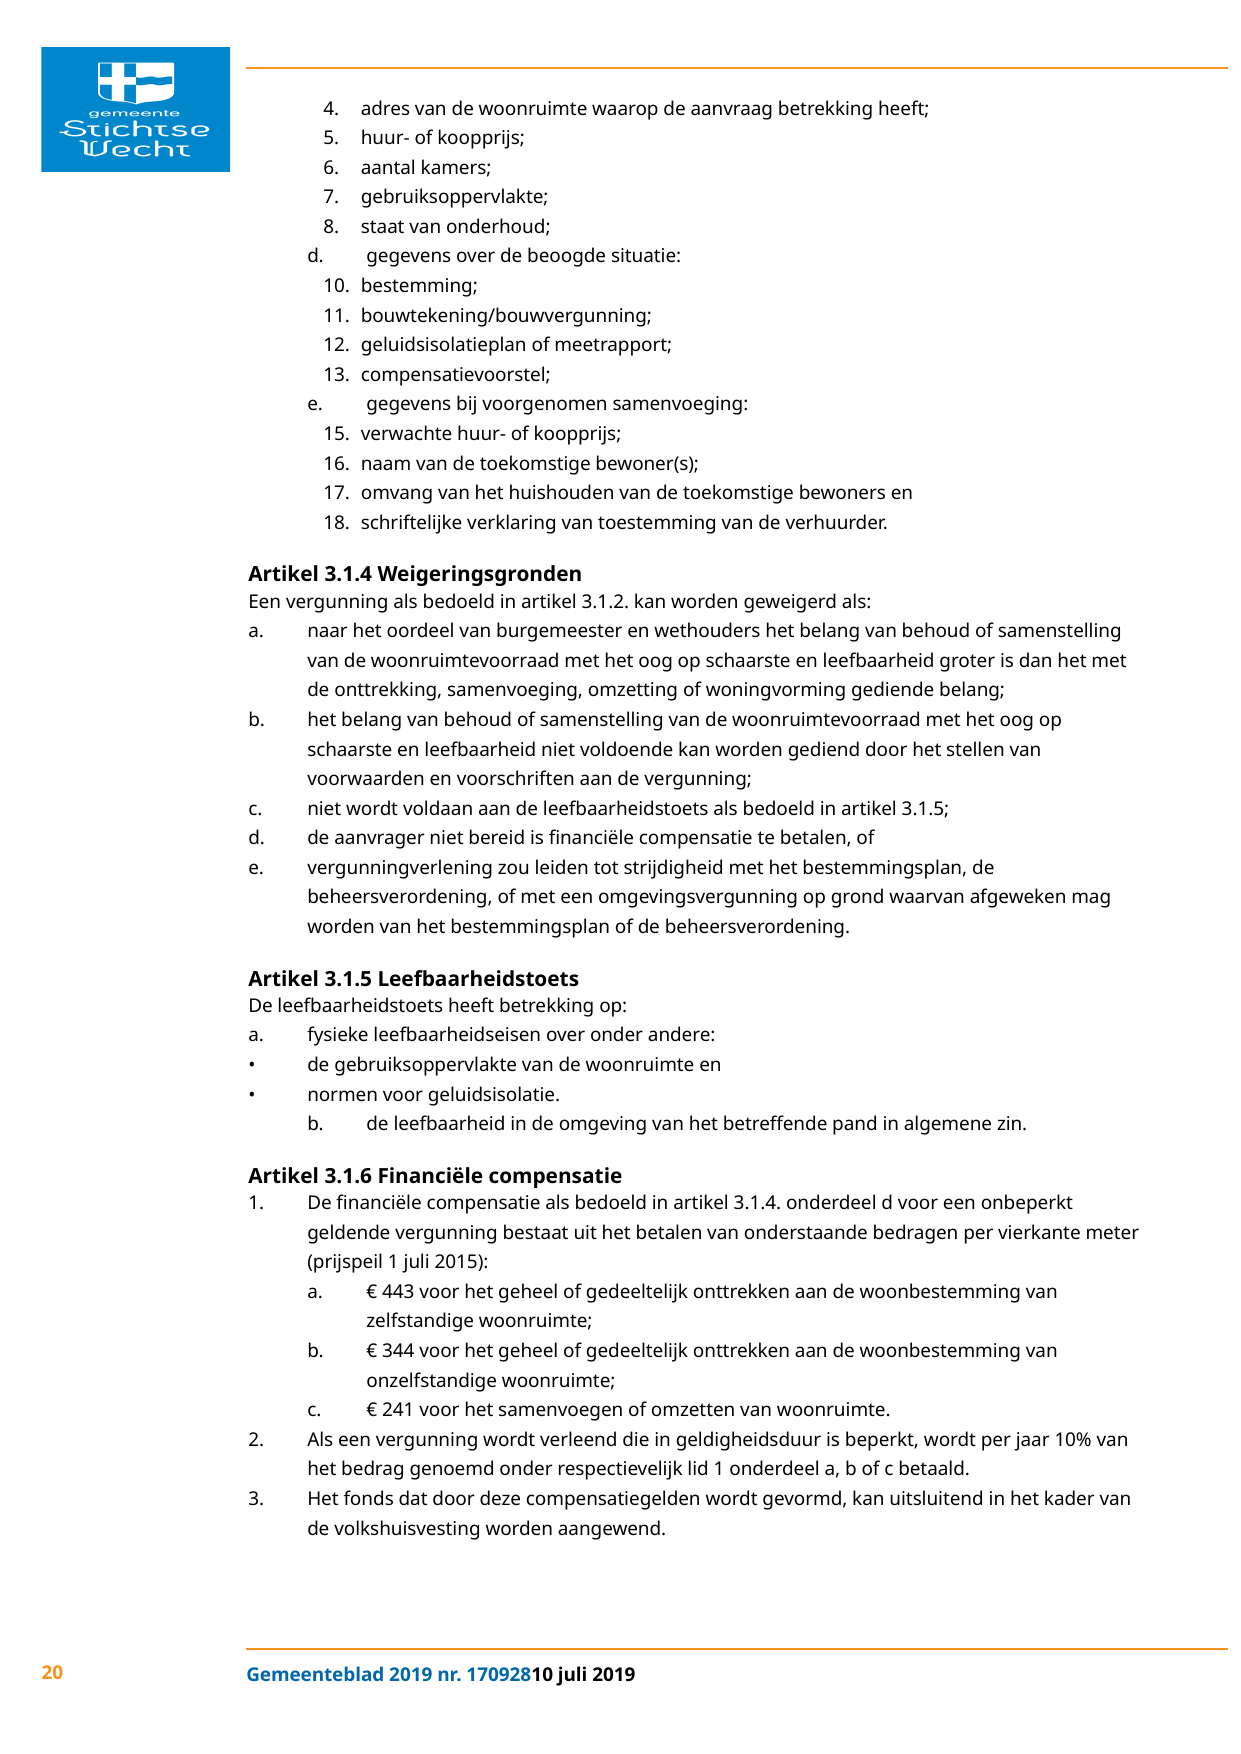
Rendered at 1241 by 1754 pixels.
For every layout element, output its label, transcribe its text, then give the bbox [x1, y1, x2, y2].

list € 443 voor het geheel of gedeeltelijk onttrekken aan de woonbestemming van zelfstandige woonruimte; [307, 1278, 1152, 1333]
list compensatievoorstel; [323, 361, 1152, 387]
list verwachte huur- of koopprijs; [323, 420, 1152, 446]
list gebruiksoppervlakte; [323, 183, 1152, 209]
list bouwtekening/bouwvergunning; [323, 302, 1152, 328]
list de gebruiksoppervlakte van de woonruimte en [248, 1051, 1152, 1077]
list gegevens bij voorgenomen samenvoeging: [307, 391, 1152, 416]
list bestemming; [323, 272, 1152, 298]
list huur- of koopprijs; [323, 124, 1152, 150]
list Het fonds dat door deze compensatiegelden wordt gevormd, kan uitsluitend in het kader van de volkshuisvesting worden aangewend. [248, 1485, 1152, 1540]
list fysieke leefbaarheidseisen over onder andere: [248, 1022, 1152, 1047]
list geluidsisolatieplan of meetrapport; [323, 331, 1152, 357]
list schriftelijke verklaring van toestemming van de verhuurder. [323, 509, 1152, 535]
list naam van de toekomstige bewoner(s); [323, 450, 1152, 476]
list gegevens over de beoogde situatie: [307, 243, 1152, 268]
list normen voor geluidsisolatie. [248, 1081, 1152, 1107]
list De financiële compensatie als bedoeld in artikel 3.1.4. onderdeel d voor een onbeperkt geldende vergunning bestaat uit het betalen van onderstaande bedragen per vierkante meter (prijspeil 1 juli 2015): [248, 1189, 1152, 1274]
list niet wordt voldaan aan de leefbaarheidstoets als bedoeld in artikel 3.1.5; [248, 795, 1152, 821]
list aantal kamers; [323, 154, 1152, 180]
list de aanvrager niet bereid is financiële compensatie te betalen, of [248, 824, 1152, 850]
text Een vergunning als bedoeld in artikel 3.1.2. kan worden geweigerd als: [248, 588, 1152, 613]
text De leefbaarheidstoets heeft betrekking op: [248, 992, 1152, 1018]
picture [137, 63, 174, 103]
list € 241 voor het samenvoegen of omzetten van woonruimte. [307, 1396, 1152, 1422]
text Artikel 3.1.5 Leefbaarheidstoets [248, 964, 1152, 992]
list het belang van behoud of samenstelling van de woonruimtevoorraad met het oog op schaarste en leefbaarheid niet voldoende kan worden gediend door het stellen van voorwaarden en voorschriften aan de vergunning; [248, 706, 1152, 791]
list staat van onderhoud; [323, 213, 1152, 239]
picture [99, 63, 135, 101]
list vergunningverlening zou leiden tot strijdigheid met het bestemmingsplan, de beheersverordening, of met een omgevingsvergunning op grond waarvan afgeweken mag worden van het bestemmingsplan of de beheersverordening. [248, 854, 1152, 939]
text Artikel 3.1.4 Weigeringsgronden [248, 559, 1152, 588]
text Artikel 3.1.6 Financiële compensatie [248, 1161, 1152, 1189]
list naar het oordeel van burgemeester en wethouders het belang van behoud of samenstelling van de woonruimtevoorraad met het oog op schaarste en leefbaarheid groter is dan het met de onttrekking, samenvoeging, omzetting of woningvorming gediende belang; [248, 617, 1152, 702]
list omvang van het huishouden van de toekomstige bewoners en [323, 479, 1152, 505]
list € 344 voor het geheel of gedeeltelijk onttrekken aan de woonbestemming van onzelfstandige woonruimte; [307, 1337, 1152, 1392]
list de leefbaarheid in de omgeving van het betreffende pand in algemene zin. [307, 1110, 1152, 1136]
list adres van de woonruimte waarop de aanvraag betrekking heeft; [323, 95, 1152, 121]
list Als een vergunning wordt verleend die in geldigheidsduur is beperkt, wordt per jaar 10% van het bedrag genoemd onder respectievelijk lid 1 onderdeel a, b of c betaald. [248, 1426, 1152, 1481]
